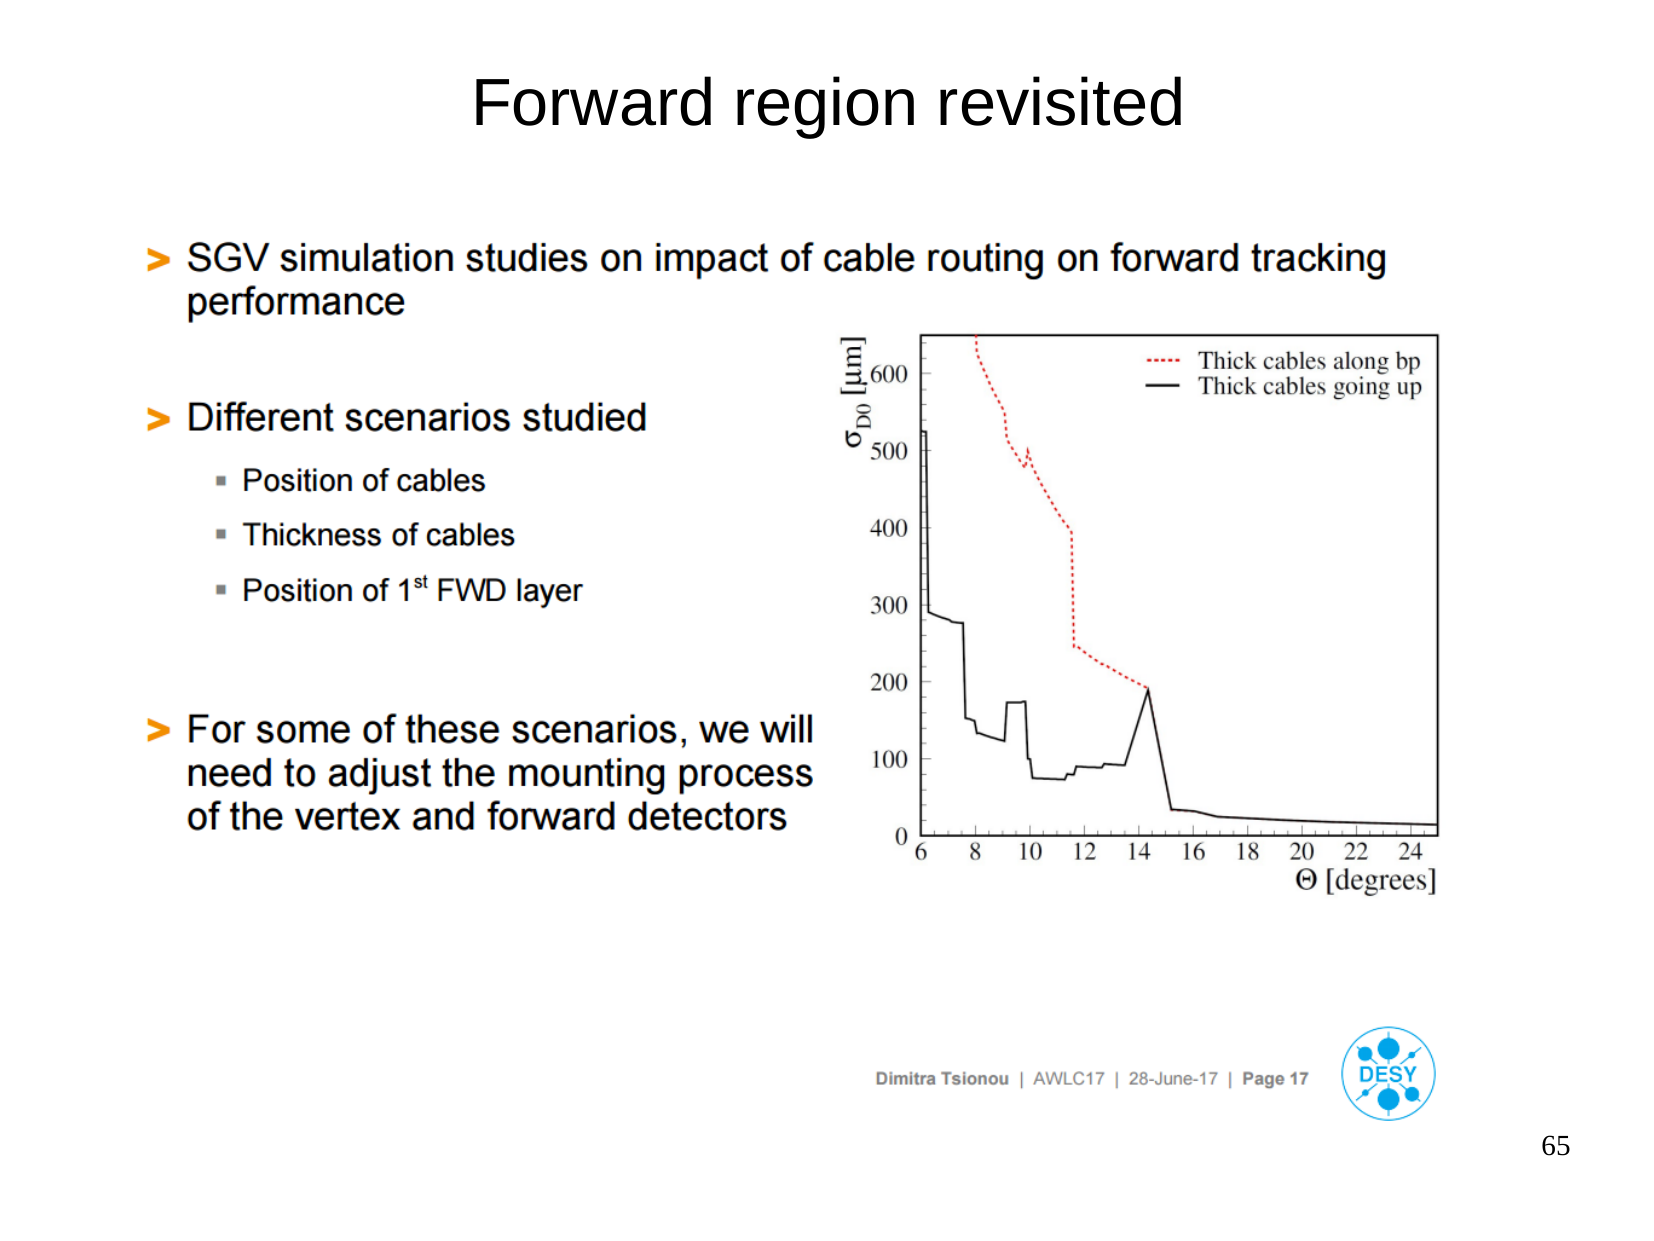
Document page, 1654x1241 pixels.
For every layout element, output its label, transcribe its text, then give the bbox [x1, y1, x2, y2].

picture [121, 215, 1480, 1135]
title Forward region revisited [85, 52, 1571, 153]
